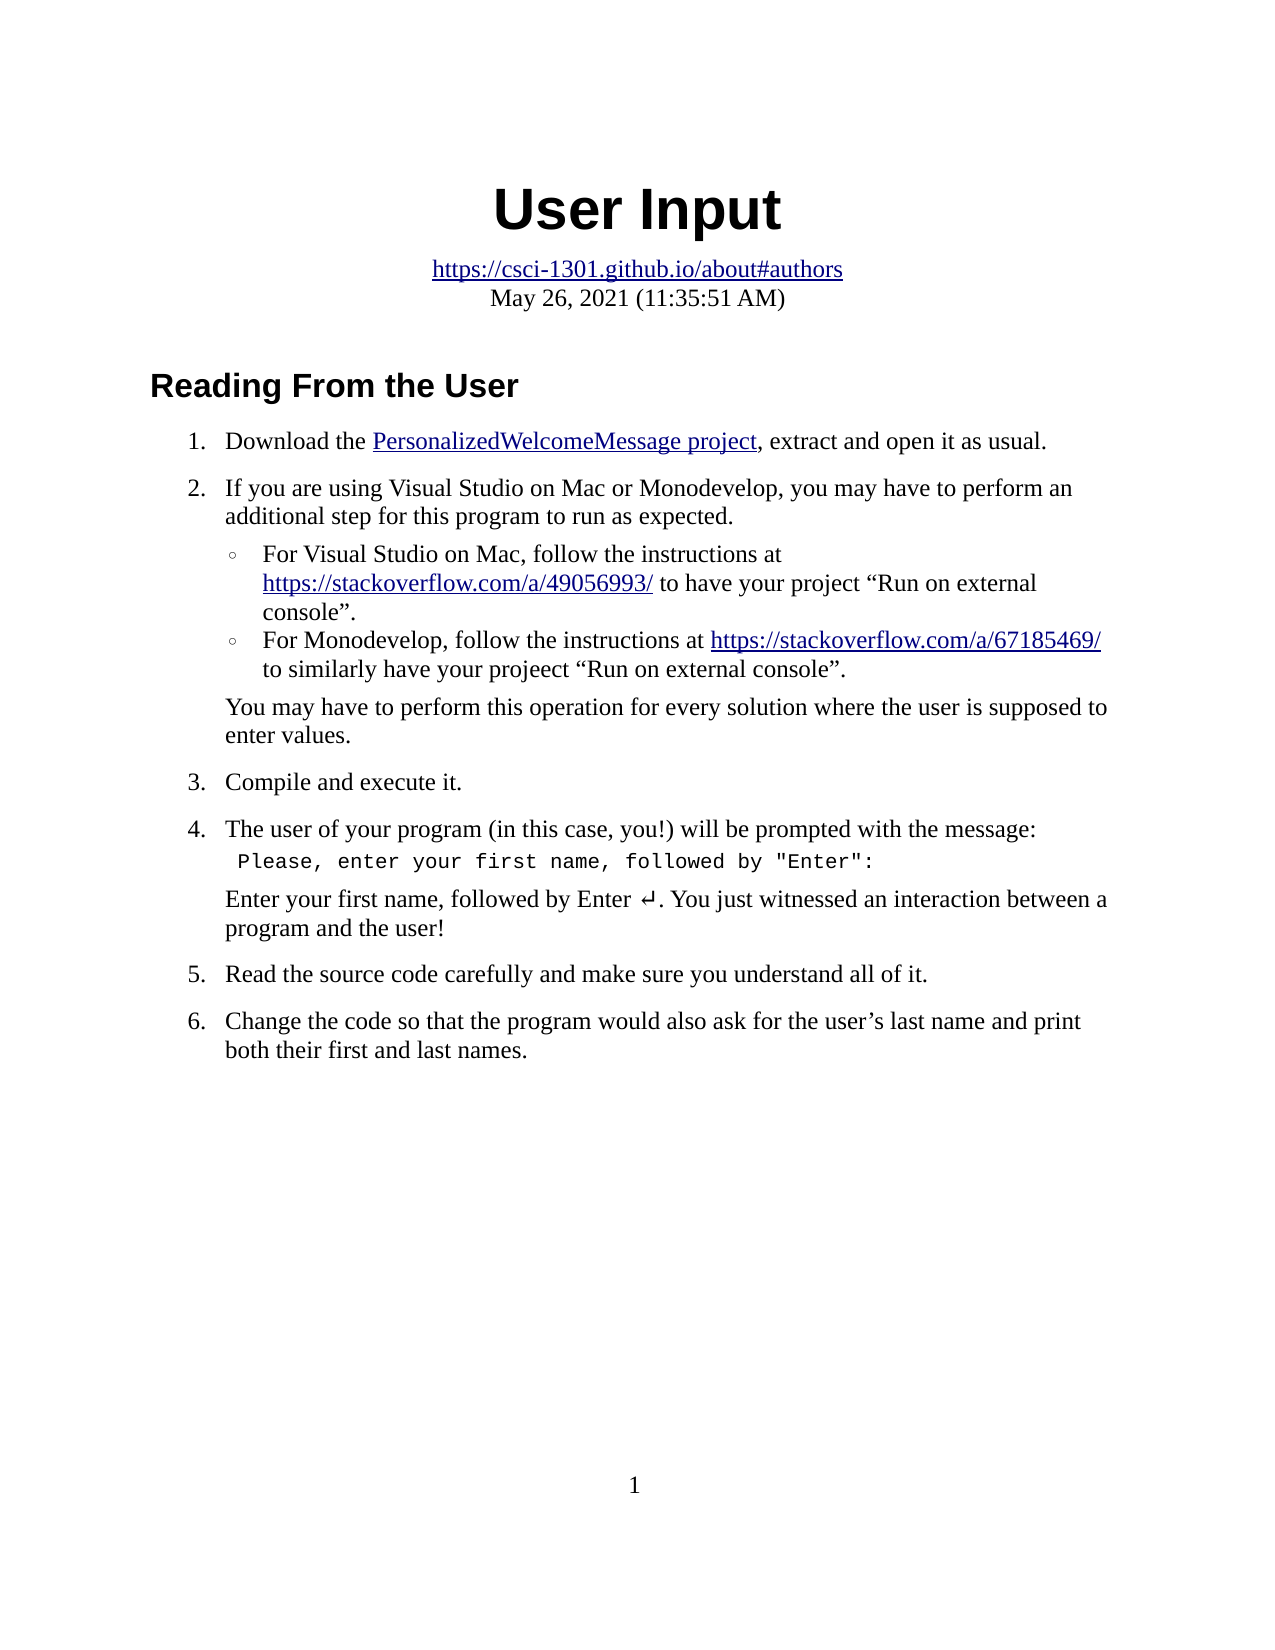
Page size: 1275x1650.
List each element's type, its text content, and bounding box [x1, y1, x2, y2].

list If you are using Visual Studio on Mac or Monodevelop, you may have to perform an additional step for this program to run as expected. [187, 473, 1125, 530]
list For Visual Studio on Mac, follow the instructions at https://stackoverflow.com/a/49056993/ to have your project “Run on external console”. [225, 539, 1125, 625]
list Please, enter your first name, followed by "Enter": [187, 852, 1125, 875]
subtitle Reading From the User [150, 366, 1125, 404]
list You may have to perform this operation for every solution where the user is supposed to enter values. [187, 692, 1125, 749]
text May 26, 2021 (11:35:51 AM) [150, 283, 1125, 312]
list Enter your first name, followed by Enter ↵. You just witnessed an interaction between a program and the user! [187, 884, 1125, 942]
list The user of your program (in this case, you!) will be prompted with the message: [187, 814, 1125, 843]
title User Input [150, 175, 1125, 242]
list Change the code so that the program would also ask for the user’s last name and print both their first and last names. [187, 1006, 1125, 1064]
list Read the source code carefully and make sure you understand all of it. [187, 959, 1125, 988]
list Compile and execute it. [187, 767, 1125, 796]
list Download the PersonalizedWelcomeMessage project, extract and open it as usual. [187, 426, 1125, 455]
list For Monodevelop, follow the instructions at https://stackoverflow.com/a/67185469/ to similarly have your projeect “Run on external console”. [225, 625, 1125, 683]
text https://csci-1301.github.io/about#authors [150, 254, 1125, 283]
